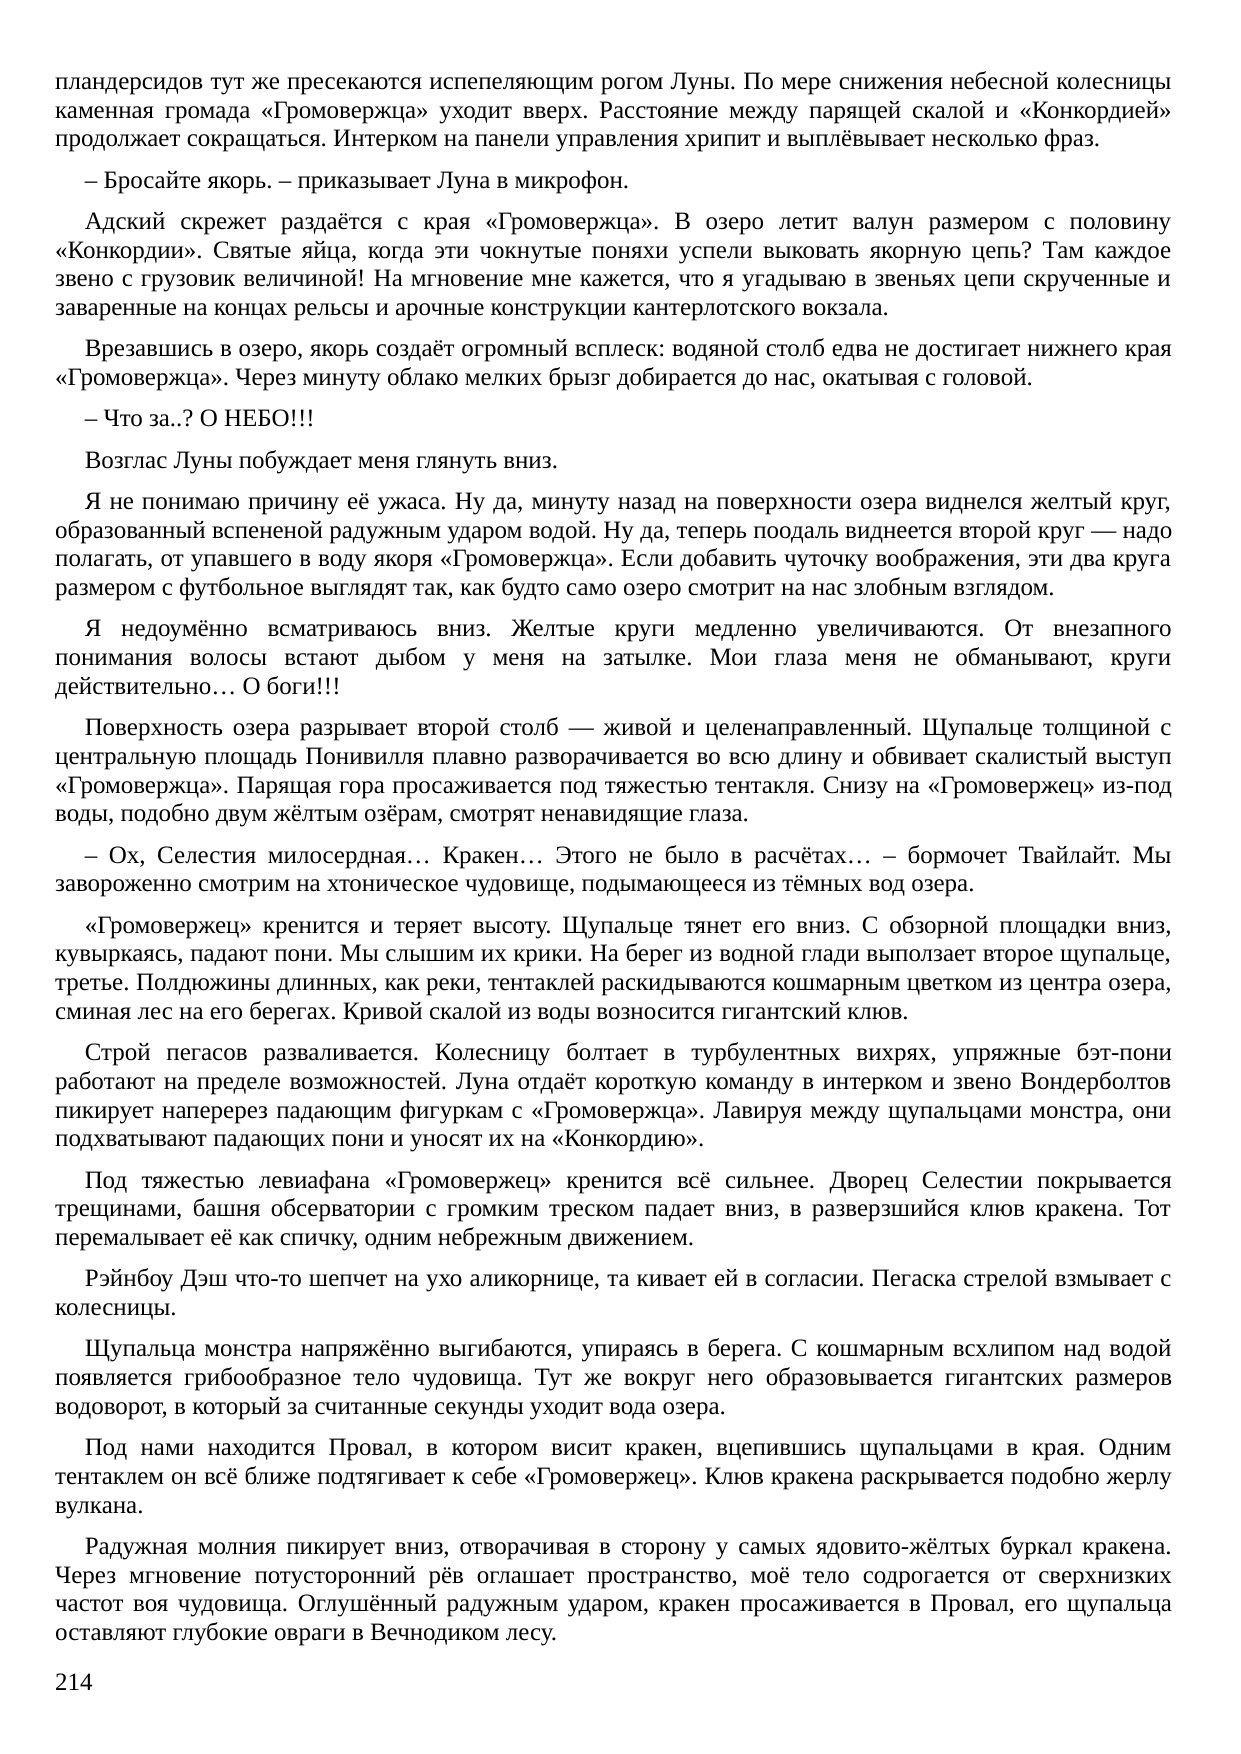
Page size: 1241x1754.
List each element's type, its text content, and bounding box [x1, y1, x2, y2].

text Я не понимаю причину её ужаса. Ну да, минуту назад на поверхности озера виднелся желтый круг, образованный вспененой радужным ударом водой. Ну да, теперь поодаль виднеется второй круг — надо полагать, от упавшего в воду якоря «Громовержца». Если добавить чуточку воображения, эти два круга размером с футбольное выглядят так, как будто само озеро смотрит на нас злобным взглядом. [55, 486, 1173, 601]
text Строй пегасов разваливается. Колесницу болтает в турбулентных вихрях, упряжные бэт-пони работают на пределе возможностей. Луна отдаёт короткую команду в интерком и звено Вондерболтов пикирует наперерез падающим фигуркам с «Громовержца». Лавируя между щупальцами монстра, они подхватывают падающих пони и уносят их на «Конкордию». [55, 1037, 1173, 1152]
text – Ох, Селестия милосердная… Кракен… Этого не было в расчётах… – бормочет Твайлайт. Мы завороженно смотрим на хтоническое чудовище, подымающееся из тёмных вод озера. [55, 840, 1173, 897]
text пландерсидов тут же пресекаются испепеляющим рогом Луны. По мере снижения небесной колесницы каменная громада «Громовержца» уходит вверх. Расстояние между парящей скалой и «Конкордией» продолжает сокращаться. Интерком на панели управления хрипит и выплёвывает несколько фраз. [55, 66, 1173, 152]
text – Бросайте якорь. – приказывает Луна в микрофон. [55, 165, 1173, 193]
text Щупальца монстра напряжённо выгибаются, упираясь в берега. С кошмарным всхлипом над водой появляется грибообразное тело чудовища. Тут же вокруг него образовывается гигантских размеров водоворот, в который за считанные секунды уходит вода озера. [55, 1333, 1173, 1420]
text Поверхность озера разрывает второй столб — живой и целенаправленный. Щупальце толщиной с центральную площадь Понивилля плавно разворачивается во всю длину и обвивает скалистый выступ «Громовержца». Парящая гора просаживается под тяжестью тентакля. Снизу на «Громовержец» из-под воды, подобно двум жёлтым озёрам, смотрят ненавидящие глаза. [55, 712, 1173, 827]
text Рэйнбоу Дэш что-то шепчет на ухо аликорнице, та кивает ей в согласии. Пегаска стрелой взмывает с колесницы. [55, 1263, 1173, 1321]
text – Что за..? О НЕБО!!! [55, 403, 1173, 432]
text Под тяжестью левиафана «Громовержец» кренится всё сильнее. Дворец Селестии покрывается трещинами, башня обсерватории с громким треском падает вниз, в разверзшийся клюв кракена. Тот перемалывает её как спичку, одним небрежным движением. [55, 1165, 1173, 1251]
text Адский скрежет раздаётся с края «Громовержца». В озеро летит валун размером с половину «Конкордии». Святые яйца, когда эти чокнутые поняхи успели выковать якорную цепь? Там каждое звено с грузовик величиной! На мгновение мне кажется, что я угадываю в звеньях цепи скрученные и заваренные на концах рельсы и арочные конструкции кантерлотского вокзала. [55, 206, 1173, 321]
text Возглас Луны побуждает меня глянуть вниз. [55, 445, 1173, 473]
text Я недоумённо всматриваюсь вниз. Желтые круги медленно увеличиваются. От внезапного понимания волосы встают дыбом у меня на затылке. Мои глаза меня не обманывают, круги действительно… О боги!!! [55, 613, 1173, 700]
text Радужная молния пикирует вниз, отворачивая в сторону у самых ядовито-жёлтых буркал кракена. Через мгновение потусторонний рёв оглашает пространство, моё тело содрогается от сверхнизких частот воя чудовища. Оглушённый радужным ударом, кракен просаживается в Провал, его щупальца оставляют глубокие овраги в Вечнодиком лесу. [55, 1531, 1173, 1646]
text Врезавшись в озеро, якорь создаёт огромный всплеск: водяной столб едва не достигает нижнего края «Громовержца». Через минуту облако мелких брызг добирается до нас, окатывая с головой. [55, 333, 1173, 391]
text Под нами находится Провал, в котором висит кракен, вцепившись щупальцами в края. Одним тентаклем он всё ближе подтягивает к себе «Громовержец». Клюв кракена раскрывается подобно жерлу вулкана. [55, 1432, 1173, 1518]
text «Громовержец» кренится и теряет высоту. Щупальце тянет его вниз. С обзорной площадки вниз, кувыркаясь, падают пони. Мы слышим их крики. На берег из водной глади выползает второе щупальце, третье. Полдюжины длинных, как реки, тентаклей раскидываются кошмарным цветком из центра озера, сминая лес на его берегах. Кривой скалой из воды возносится гигантский клюв. [55, 910, 1173, 1025]
